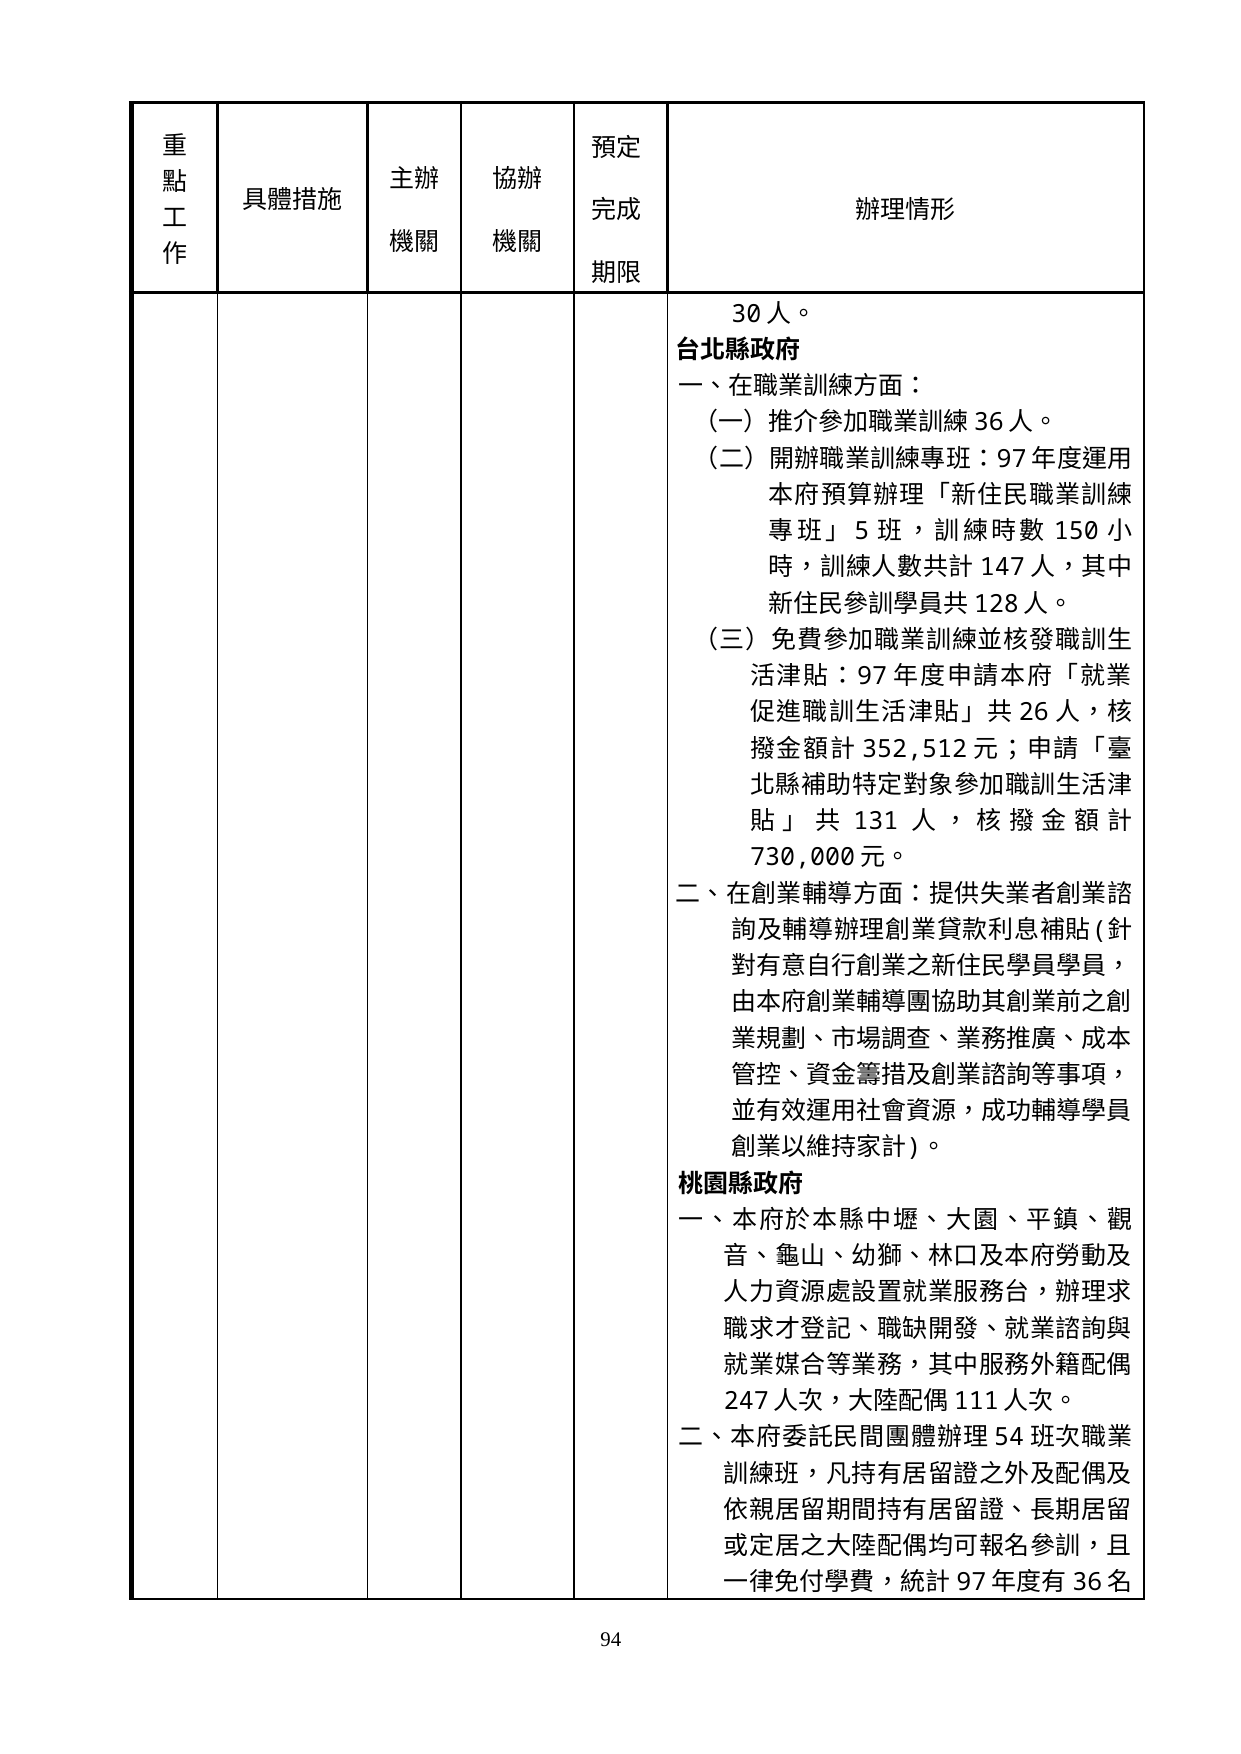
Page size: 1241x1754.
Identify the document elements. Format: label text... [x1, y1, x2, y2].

table_header 辦理情形 [669, 104, 1143, 291]
table_header 主辦 機關 [369, 104, 460, 291]
table_cell [218, 294, 367, 1598]
table_cell 30人。 台北縣政府 一、在職業訓練方面： （一）推介參加職業訓練36人。 （二）開辦職業訓練專班：97年度運用本府預算辦理「新住民職業訓練專班」5班，訓練時數150小時，訓練人數共計147人，其中新住民參訓學員共128人。 （三）免費參加職業訓練並核發職訓生活津貼：97年度申請本府「就業促進職訓生活津貼」共26人，核撥金額計352,512元；申請「臺北縣補助特定對象參加職訓生活津貼」共131人，核撥金額計730,000元。 二、在創業輔導方面：提供失業者創業諮詢及輔導辦理創業貸款利息補貼(針對有意自行創業之新住民學員學員，由本府創業輔導團協助其創業前之創業規劃、市場調查、業務推廣、成本管控、資金籌措及創業諮詢等事項，並有效運用社會資源，成功輔導學員創業以維持家計)。 桃園縣政府 一、本府於本縣中壢、大園、平鎮、觀音、龜山、幼獅、林口及本府勞動及人力資源處設置就業服務台，辦理求職求才登記、職缺開發、就業諮詢與就業媒合等業務，其中服務外籍配偶247人次，大陸配偶111人次。 二、本府委託民間團體辦理54班次職業訓練班，凡持有居留證之外及配偶及依親居留期間持有居留證、長期居留或定居之大陸配偶均可報名參訓，且一律免付學費，統計97年度有36名 [668, 294, 1143, 1598]
table_cell [368, 294, 460, 1598]
table_cell [575, 294, 667, 1598]
table_header 具體措施 [219, 104, 366, 291]
table_cell [134, 294, 217, 1598]
table_header 預定完成期限 [575, 104, 666, 291]
table_cell [462, 294, 573, 1598]
table_header 協辦 機關 [462, 104, 573, 291]
table_header 重點工作 [134, 104, 216, 291]
